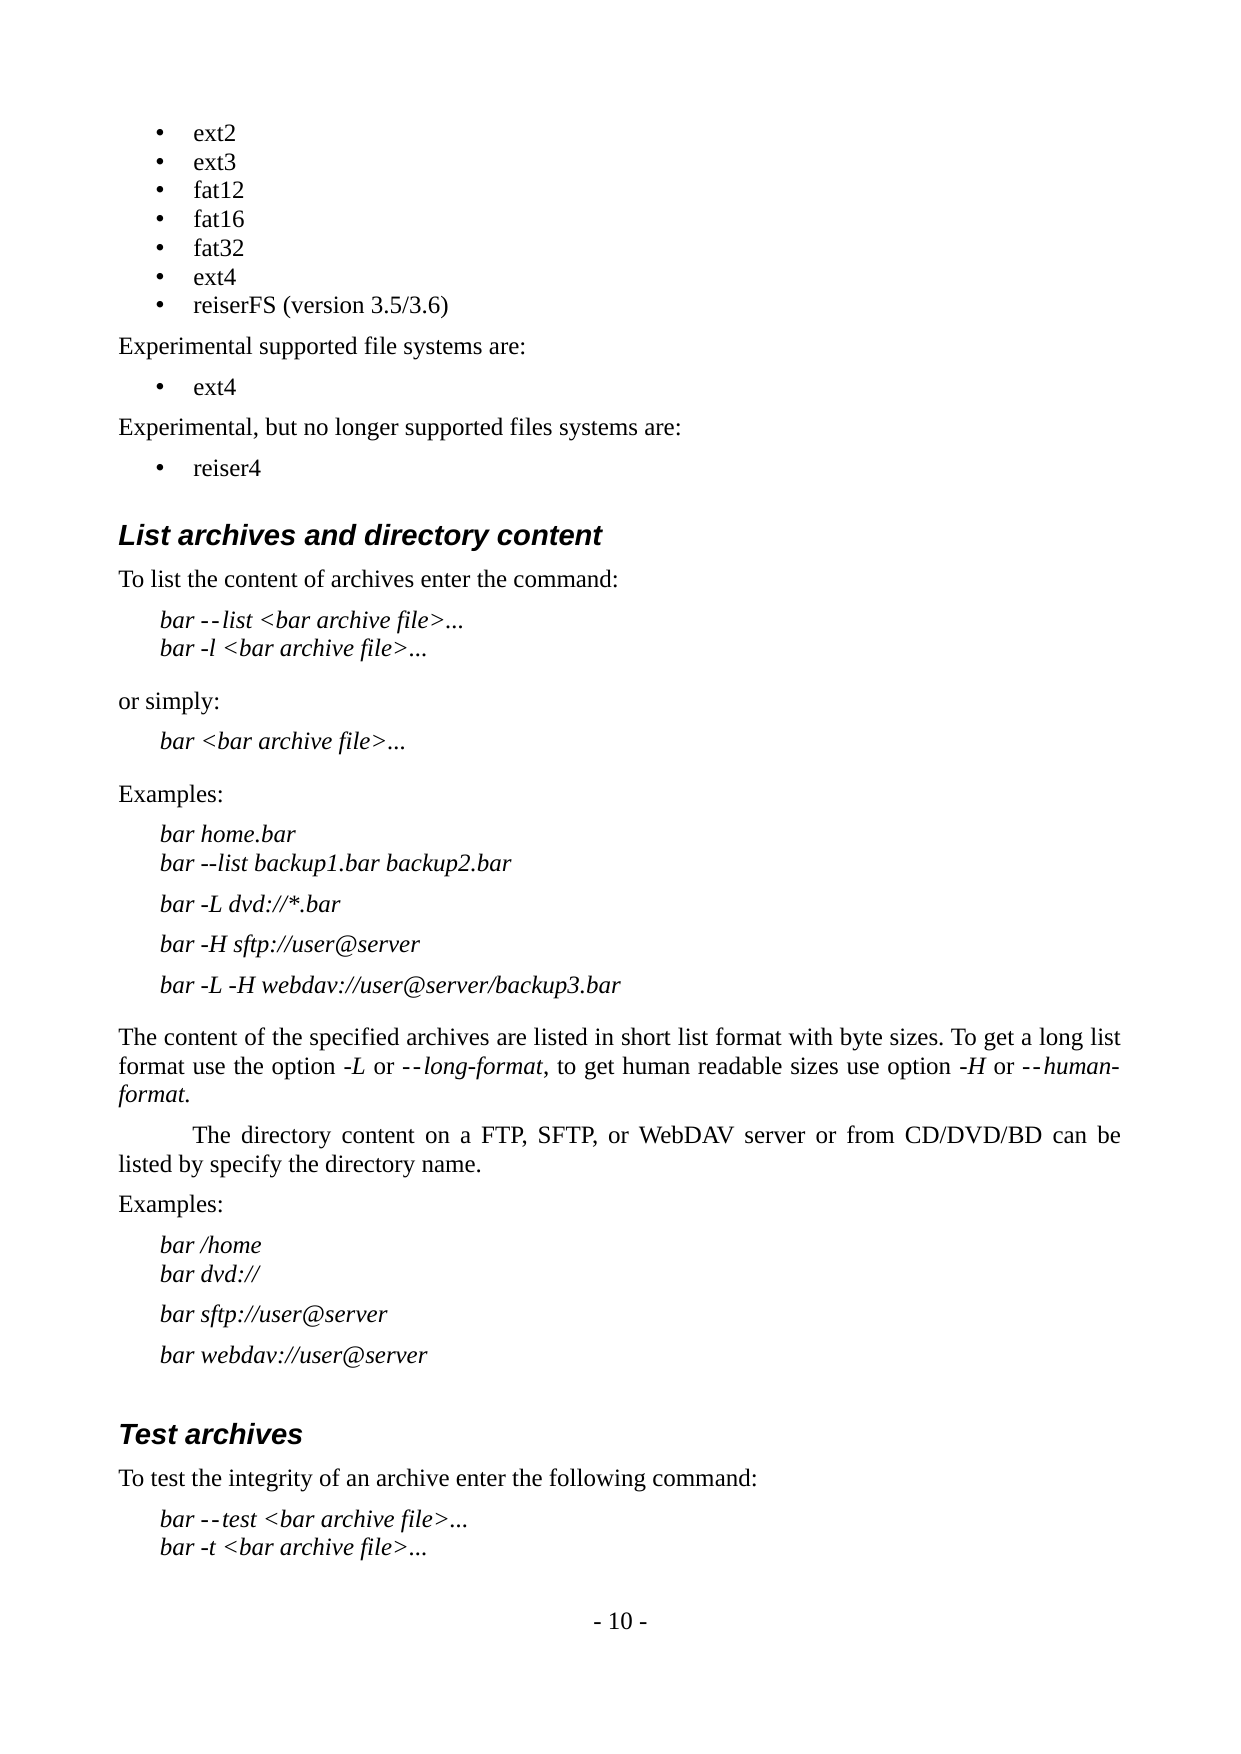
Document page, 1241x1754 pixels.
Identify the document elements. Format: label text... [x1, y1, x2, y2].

text Examples: [118, 779, 1122, 808]
text bar sftp://user@server [159, 1299, 1122, 1328]
text To test the integrity of an archive enter the following command: [118, 1463, 1122, 1492]
text or simply: [118, 686, 1122, 715]
list reiser4 [156, 453, 1122, 481]
list fat12 [156, 176, 1122, 204]
list ext2 [156, 118, 1122, 147]
text bar ‑‑list <bar archive file>... [159, 605, 1122, 633]
text bar --list backup1.bar backup2.bar [159, 848, 1122, 877]
text The content of the specified archives are listed in short list format with byte sizes. To get a long list format use the option -L or ‑‑long-format, to get human readable sizes use option -H or ‑‑human-format. [118, 1022, 1122, 1108]
text bar -L dvd://*.bar [159, 889, 1122, 917]
text bar webdav://user@server [159, 1340, 1122, 1368]
list fat16 [156, 204, 1122, 233]
subtitle Test archives [118, 1417, 1122, 1451]
text bar home.bar [159, 819, 1122, 848]
text bar ‑‑test <bar archive file>... [159, 1504, 1122, 1532]
text bar -t <bar archive file>... [159, 1532, 1122, 1561]
text Experimental, but no longer supported files systems are: [118, 412, 1122, 441]
text The directory content on a FTP, SFTP, or WebDAV server or from CD/DVD/BD can be listed by specify the directory name. [118, 1120, 1122, 1178]
text Examples: [118, 1189, 1122, 1218]
subtitle List archives and directory content [118, 518, 1122, 552]
text To list the content of archives enter the command: [118, 564, 1122, 593]
text bar <bar archive file>... [159, 726, 1122, 755]
text bar -L -H webdav://user@server/backup3.bar [159, 970, 1122, 998]
list ext4 [156, 372, 1122, 400]
text bar dvd:// [159, 1259, 1122, 1287]
text Experimental supported file systems are: [118, 331, 1122, 360]
text bar -l <bar archive file>... [159, 633, 1122, 662]
list reiserFS (version 3.5/3.6) [156, 291, 1122, 319]
text bar -H sftp://user@server [159, 929, 1122, 958]
list fat32 [156, 233, 1122, 262]
list ext3 [156, 147, 1122, 176]
text bar /home [159, 1230, 1122, 1259]
list ext4 [156, 262, 1122, 291]
